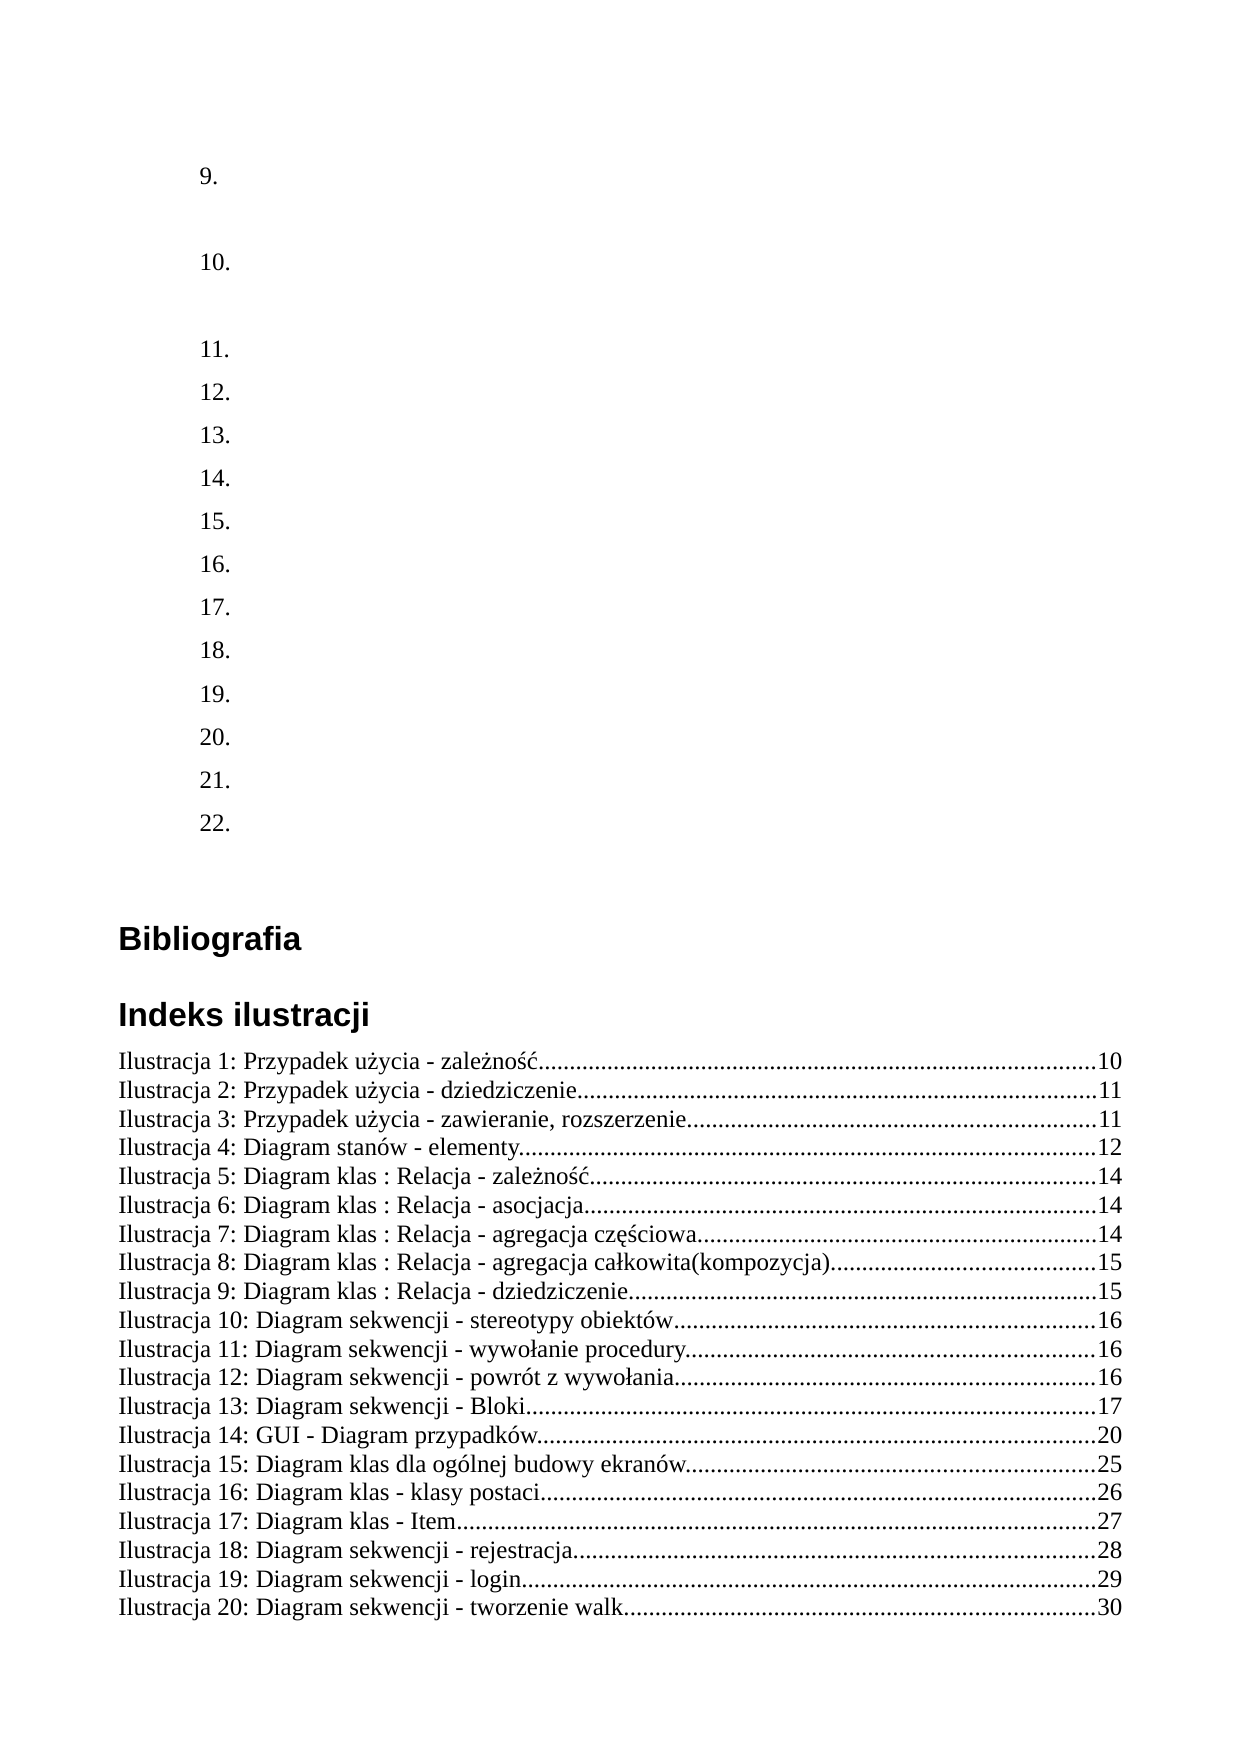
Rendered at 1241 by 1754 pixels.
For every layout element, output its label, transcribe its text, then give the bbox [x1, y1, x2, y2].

subtitle Bibliografia [118, 919, 1122, 958]
subtitle Indeks ilustracji [118, 995, 1122, 1034]
text Ilustracja 16: Diagram klas - klasy postaci 26 [118, 1477, 1122, 1506]
text Ilustracja 5: Diagram klas : Relacja - zależność. 14 [118, 1161, 1122, 1190]
text Ilustracja 19: Diagram sekwencji - login. 29 [118, 1564, 1122, 1592]
text Ilustracja 7: Diagram klas : Relacja - agregacja częściowa. 14 [118, 1219, 1122, 1247]
text Ilustracja 14: GUI - Diagram przypadków. 20 [118, 1420, 1122, 1449]
text Ilustracja 17: Diagram klas - Item 27 [118, 1506, 1122, 1535]
text Ilustracja 20: Diagram sekwencji - tworzenie walk. 30 [118, 1592, 1122, 1621]
text Ilustracja 18: Diagram sekwencji - rejestracja. 28 [118, 1535, 1122, 1564]
text Ilustracja 2: Przypadek użycia - dziedziczenie. 11 [118, 1075, 1122, 1104]
text Ilustracja 6: Diagram klas : Relacja - asocjacja. 14 [118, 1190, 1122, 1219]
text Ilustracja 12: Diagram sekwencji - powrót z wywołania. 16 [118, 1362, 1122, 1391]
text Ilustracja 1: Przypadek użycia - zależność. 10 [118, 1046, 1122, 1075]
text Ilustracja 3: Przypadek użycia - zawieranie, rozszerzenie. 11 [118, 1104, 1122, 1132]
text Ilustracja 11: Diagram sekwencji - wywołanie procedury. 16 [118, 1334, 1122, 1362]
text Ilustracja 8: Diagram klas : Relacja - agregacja całkowita(kompozycja). 15 [118, 1247, 1122, 1276]
text Ilustracja 15: Diagram klas dla ogólnej budowy ekranów. 25 [118, 1449, 1122, 1477]
text Ilustracja 10: Diagram sekwencji - stereotypy obiektów 16 [118, 1305, 1122, 1334]
text Ilustracja 4: Diagram stanów - elementy. 12 [118, 1132, 1122, 1161]
text Ilustracja 13: Diagram sekwencji - Bloki 17 [118, 1391, 1122, 1420]
text Ilustracja 9: Diagram klas : Relacja - dziedziczenie. 15 [118, 1276, 1122, 1305]
